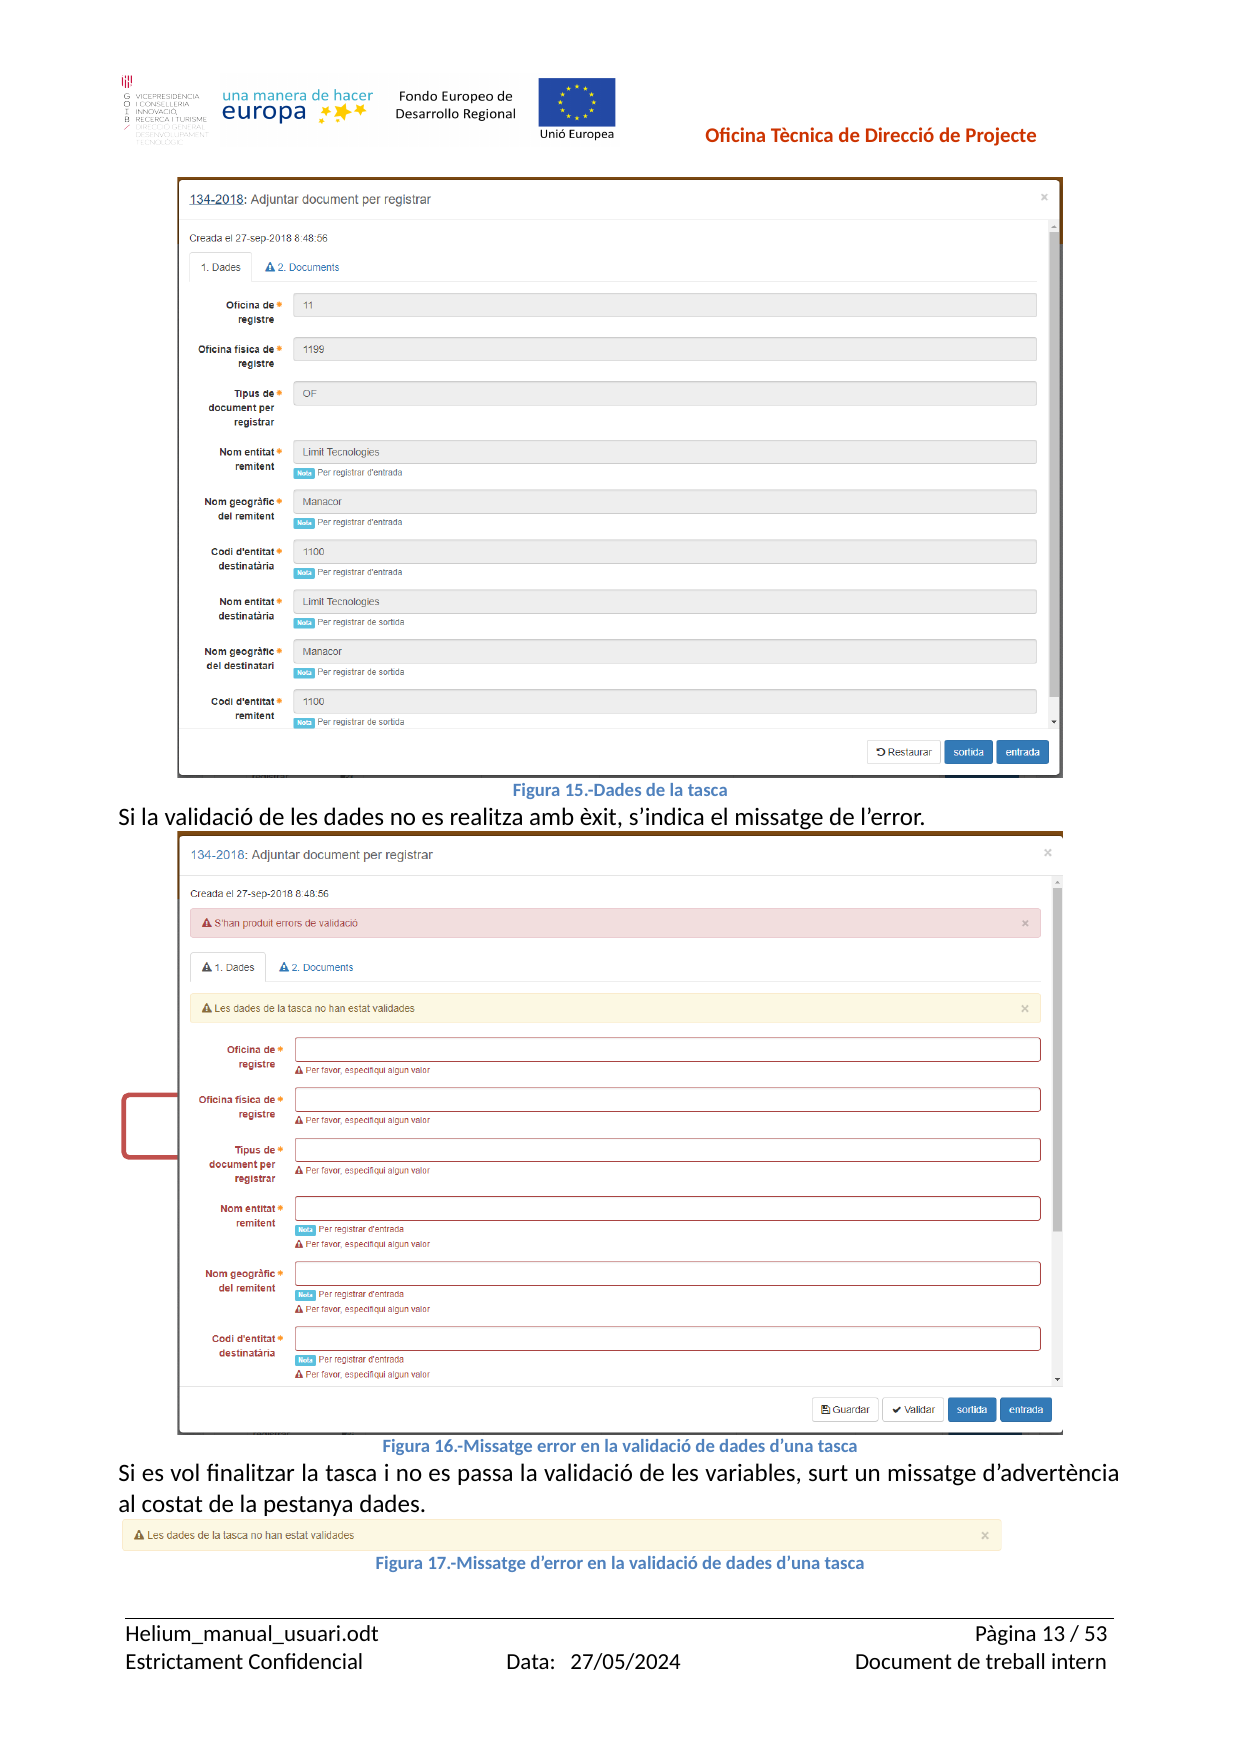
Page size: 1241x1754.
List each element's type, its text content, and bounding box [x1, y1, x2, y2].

text Figura 15.-Dades de la tasca [118, 778, 1122, 801]
text Figura 16.-Missatge error en la validació de dades d’una tasca [118, 1434, 1122, 1457]
picture [177, 831, 1063, 1435]
text Figura 17.-Missatge d’error en la validació de dades d’una tasca [118, 1551, 1122, 1574]
text Si es vol finalitzar la tasca i no es passa la validació de les variables, surt un missatge d’advertència al costat de la pestanya dades. [118, 1457, 1122, 1518]
picture [118, 1518, 1004, 1552]
picture [177, 177, 1063, 778]
text Si la validació de les dades no es realitza amb èxit, s’indica el missatge de l’error. [118, 801, 1122, 831]
picture [118, 73, 213, 147]
picture [219, 73, 621, 147]
